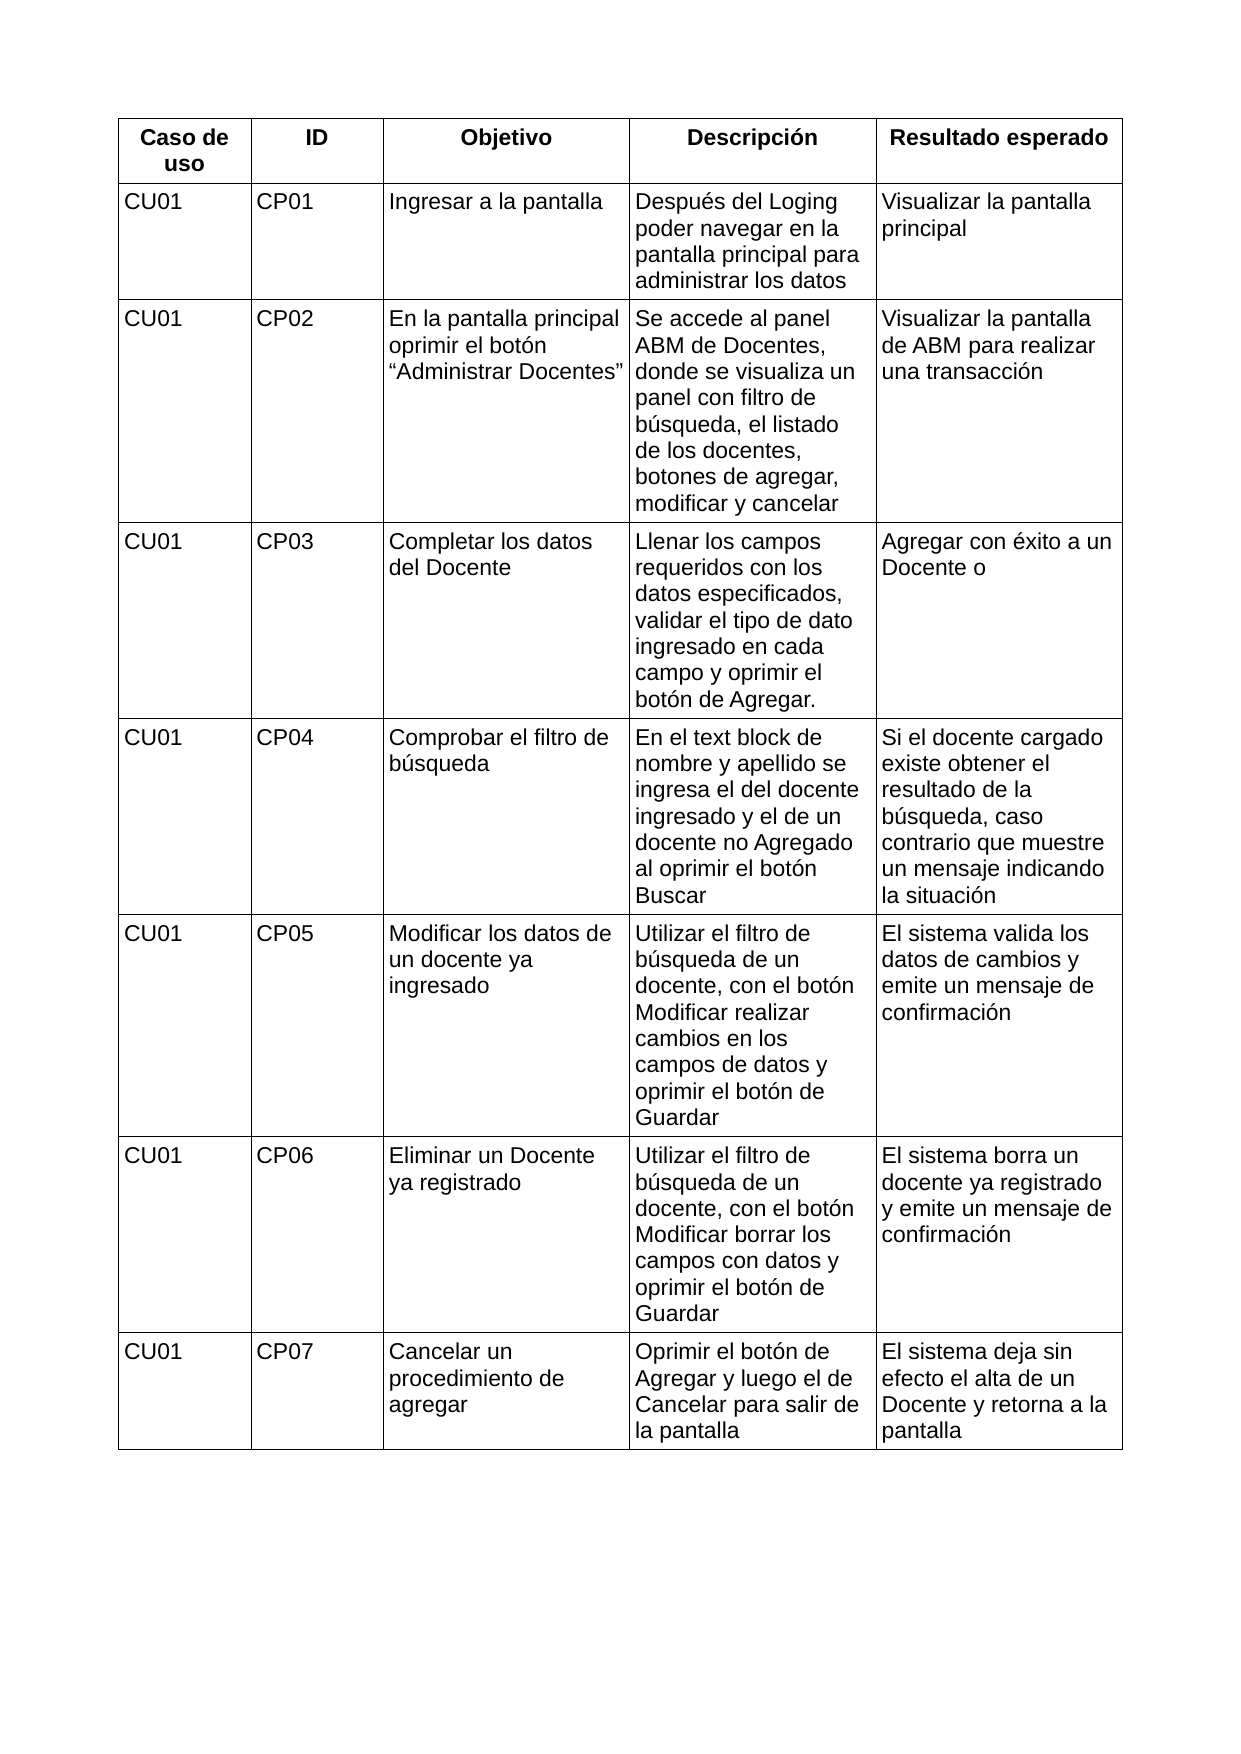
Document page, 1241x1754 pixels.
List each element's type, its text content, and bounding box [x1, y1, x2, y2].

table_cell Si el docente cargado existe obtener el resultado de la búsqueda, caso contrario que muestre un mensaje indicando la situación [877, 719, 1122, 914]
table_cell Después del Loging poder navegar en la pantalla principal para administrar los datos [630, 184, 876, 299]
table_cell CU01 [119, 523, 251, 718]
table_cell CP02 [252, 300, 383, 522]
table_cell En la pantalla principal oprimir el botón “Administrar Docentes” [384, 300, 629, 522]
table_cell CU01 [119, 1137, 251, 1332]
table_header Descripción [630, 119, 876, 182]
table_cell Agregar con éxito a un Docente o [877, 523, 1122, 718]
table_cell Ingresar a la pantalla [384, 184, 629, 299]
table_cell CU01 [119, 184, 251, 299]
table_cell Visualizar la pantalla de ABM para realizar una transacción [877, 300, 1122, 522]
table_cell Se accede al panel ABM de Docentes, donde se visualiza un panel con filtro de búsqueda, el listado de los docentes, botones de agregar, modificar y cancelar [630, 300, 876, 522]
table_cell Modificar los datos de un docente ya ingresado [384, 915, 629, 1136]
table_cell CP07 [252, 1333, 383, 1449]
table_cell El sistema valida los datos de cambios y emite un mensaje de confirmación [877, 915, 1122, 1136]
table_cell Llenar los campos requeridos con los datos especificados, validar el tipo de dato ingresado en cada campo y oprimir el botón de Agregar. [630, 523, 876, 718]
table_cell CU01 [119, 915, 251, 1136]
table_cell Eliminar un Docente ya registrado [384, 1137, 629, 1332]
table_cell En el text block de nombre y apellido se ingresa el del docente ingresado y el de un docente no Agregado al oprimir el botón Buscar [630, 719, 876, 914]
table_cell Cancelar un procedimiento de agregar [384, 1333, 629, 1449]
table_cell Completar los datos del Docente [384, 523, 629, 718]
table_cell CP01 [252, 184, 383, 299]
table_cell CP06 [252, 1137, 383, 1332]
table_cell CP05 [252, 915, 383, 1136]
table_header Objetivo [384, 119, 629, 182]
table_cell El sistema borra un docente ya registrado y emite un mensaje de confirmación [877, 1137, 1122, 1332]
table_cell CU01 [119, 719, 251, 914]
table_cell Utilizar el filtro de búsqueda de un docente, con el botón Modificar borrar los campos con datos y oprimir el botón de Guardar [630, 1137, 876, 1332]
table_cell CP04 [252, 719, 383, 914]
table_cell Comprobar el filtro de búsqueda [384, 719, 629, 914]
table_header ID [252, 119, 383, 182]
table_cell CU01 [119, 300, 251, 522]
table_header Caso de uso [119, 119, 251, 182]
table_cell Visualizar la pantalla principal [877, 184, 1122, 299]
table_header Resultado esperado [877, 119, 1122, 182]
table_cell CU01 [119, 1333, 251, 1449]
table_cell CP03 [252, 523, 383, 718]
table_cell Oprimir el botón de Agregar y luego el de Cancelar para salir de la pantalla [630, 1333, 876, 1449]
table_cell El sistema deja sin efecto el alta de un Docente y retorna a la pantalla [877, 1333, 1122, 1449]
table_cell Utilizar el filtro de búsqueda de un docente, con el botón Modificar realizar cambios en los campos de datos y oprimir el botón de Guardar [630, 915, 876, 1136]
